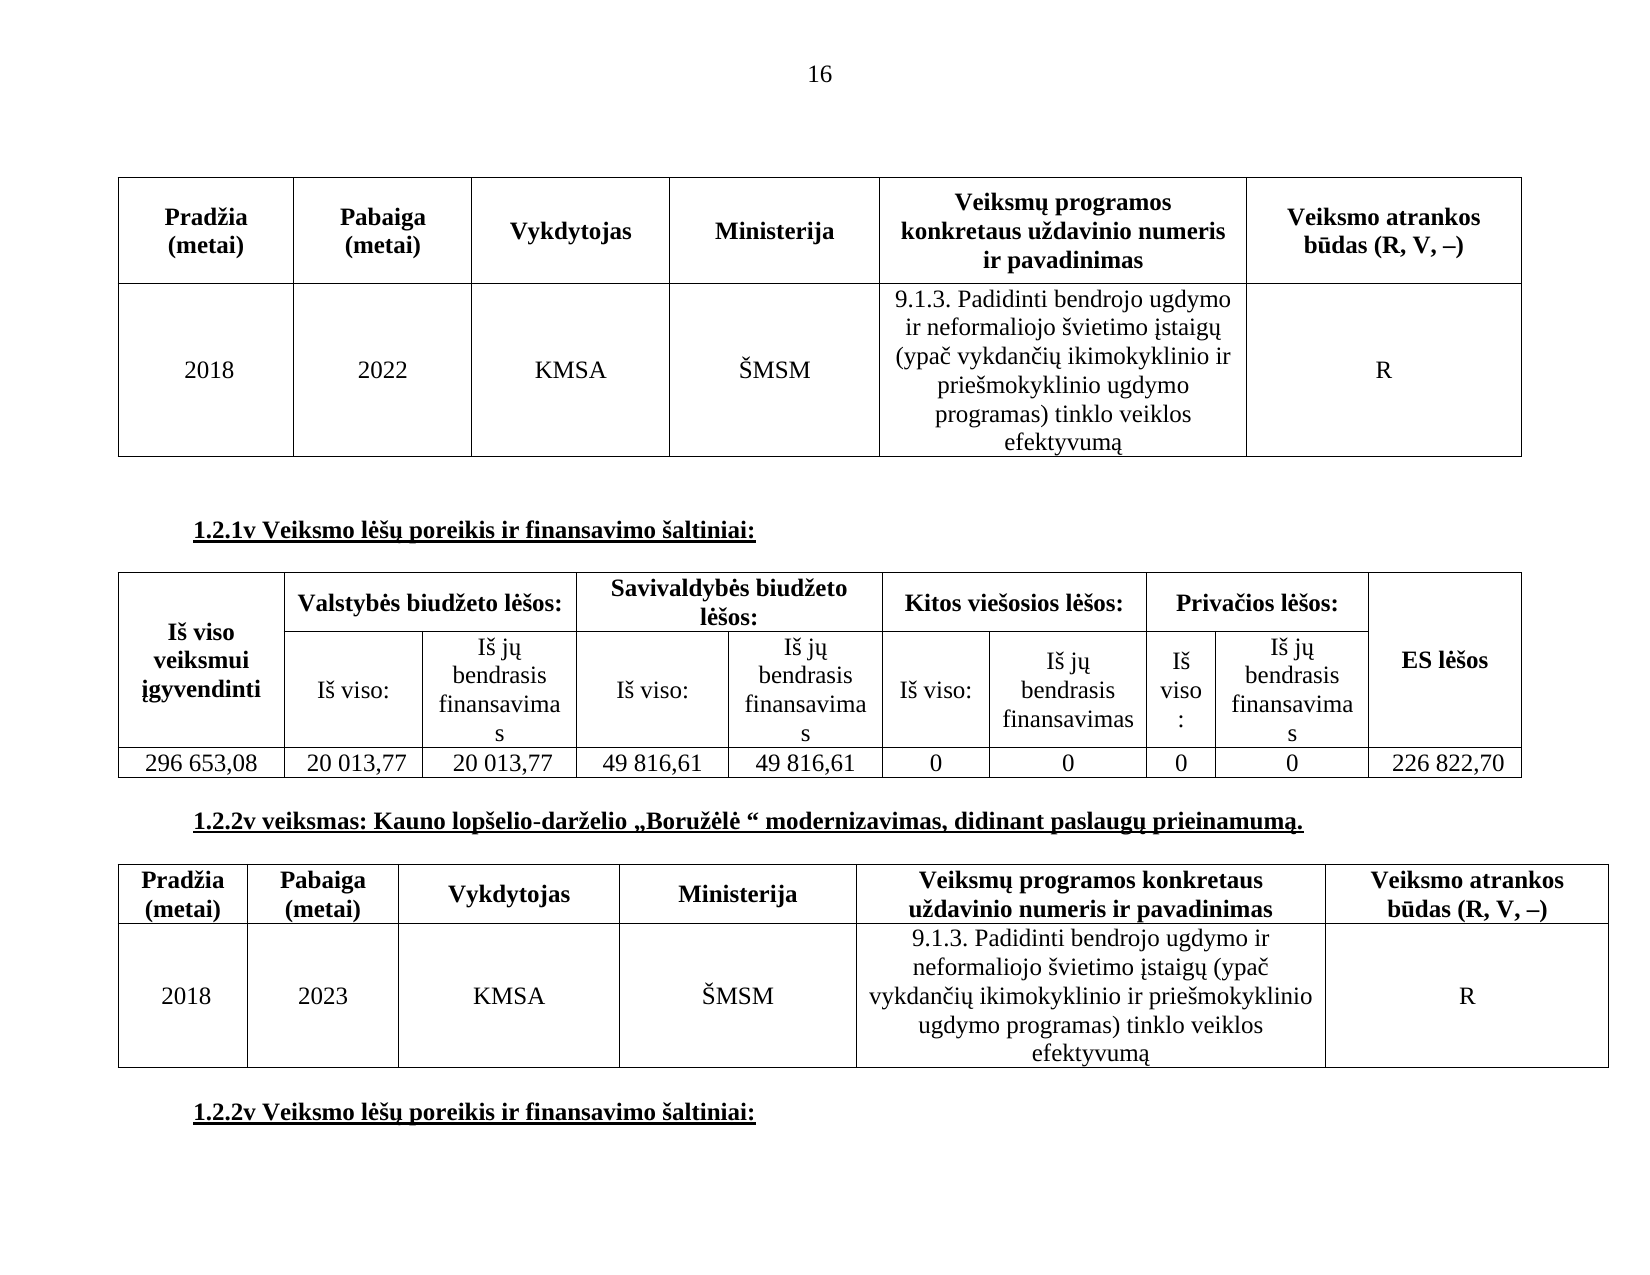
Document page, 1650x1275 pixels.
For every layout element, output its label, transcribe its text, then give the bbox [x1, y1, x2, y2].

table_cell 0 [990, 748, 1146, 777]
table_header Veiksmo atrankos būdas (R, V, –) [1247, 178, 1521, 283]
table_header Pradžia (metai) [119, 865, 247, 922]
table_header Pradžia (metai) [119, 178, 293, 283]
table_header Savivaldybės biudžeto lėšos: [577, 573, 882, 631]
table_cell Iš viso: [577, 632, 728, 747]
text 1.2.2v Veiksmo lėšų poreikis ir finansavimo šaltiniai: [118, 1097, 1521, 1126]
table_header Privačios lėšos: [1147, 573, 1368, 631]
table_cell 49 816,61 [577, 748, 728, 777]
table_cell Iš viso: [1147, 632, 1215, 747]
table_cell Iš jų bendrasis finansavimas [990, 632, 1146, 747]
table_cell 2023 [248, 924, 398, 1067]
table_cell 2022 [294, 284, 471, 456]
table_cell 0 [1216, 748, 1368, 777]
table_cell 9.1.3. Padidinti bendrojo ugdymo ir neformaliojo švietimo įstaigų (ypač vykdančių ikimokyklinio ir priešmokyklinio ugdymo programas) tinklo veiklos efektyvumą [857, 924, 1325, 1067]
table_cell 0 [1147, 748, 1215, 777]
table_cell Iš jų bendrasis finansavimas [423, 632, 576, 747]
table_header Ministerija [620, 865, 856, 922]
table_cell ŠMSM [620, 924, 856, 1067]
table_cell R [1326, 924, 1608, 1067]
table_header Veiksmų programos konkretaus uždavinio numeris ir pavadinimas [857, 865, 1325, 922]
table_header Pabaiga (metai) [248, 865, 398, 922]
text 1.2.1v Veiksmo lėšų poreikis ir finansavimo šaltiniai: [118, 515, 1521, 543]
table_header Pabaiga (metai) [294, 178, 471, 283]
table_cell 2018 [119, 924, 247, 1067]
table_cell 20 013,77 [423, 748, 576, 777]
table_header Valstybės biudžeto lėšos: [285, 573, 576, 631]
table_cell Iš jų bendrasis finansavimas [729, 632, 882, 747]
table_cell KMSA [399, 924, 619, 1067]
table_cell 296 653,08 [119, 748, 284, 777]
table_header Vykdytojas [399, 865, 619, 922]
table_header Vykdytojas [472, 178, 669, 283]
table_cell 226 822,70 [1369, 748, 1521, 777]
text 1.2.2v veiksmas: Kauno lopšelio-darželio „Boružėlė “ modernizavimas, didinant paslaugų prieinamumą. [118, 806, 1521, 835]
table_cell Iš viso: [285, 632, 422, 747]
table_cell ŠMSM [670, 284, 879, 456]
table_cell 20 013,77 [285, 748, 422, 777]
table_header Kitos viešosios lėšos: [883, 573, 1146, 631]
table_header Veiksmų programos konkretaus uždavinio numeris ir pavadinimas [880, 178, 1246, 283]
table_cell Iš jų bendrasis finansavimas [1216, 632, 1368, 747]
table_header Ministerija [670, 178, 879, 283]
table_cell 49 816,61 [729, 748, 882, 777]
table_cell 2018 [119, 284, 293, 456]
table_header Iš viso veiksmui įgyvendinti [119, 573, 284, 747]
table_cell 9.1.3. Padidinti bendrojo ugdymo ir neformaliojo švietimo įstaigų (ypač vykdančių ikimokyklinio ir priešmokyklinio ugdymo programas) tinklo veiklos efektyvumą [880, 284, 1246, 456]
table_cell R [1247, 284, 1521, 456]
table_cell 0 [883, 748, 989, 777]
table_cell KMSA [472, 284, 669, 456]
table_header ES lėšos [1369, 573, 1521, 747]
table_cell Iš viso: [883, 632, 989, 747]
table_header Veiksmo atrankos būdas (R, V, –) [1326, 865, 1608, 922]
